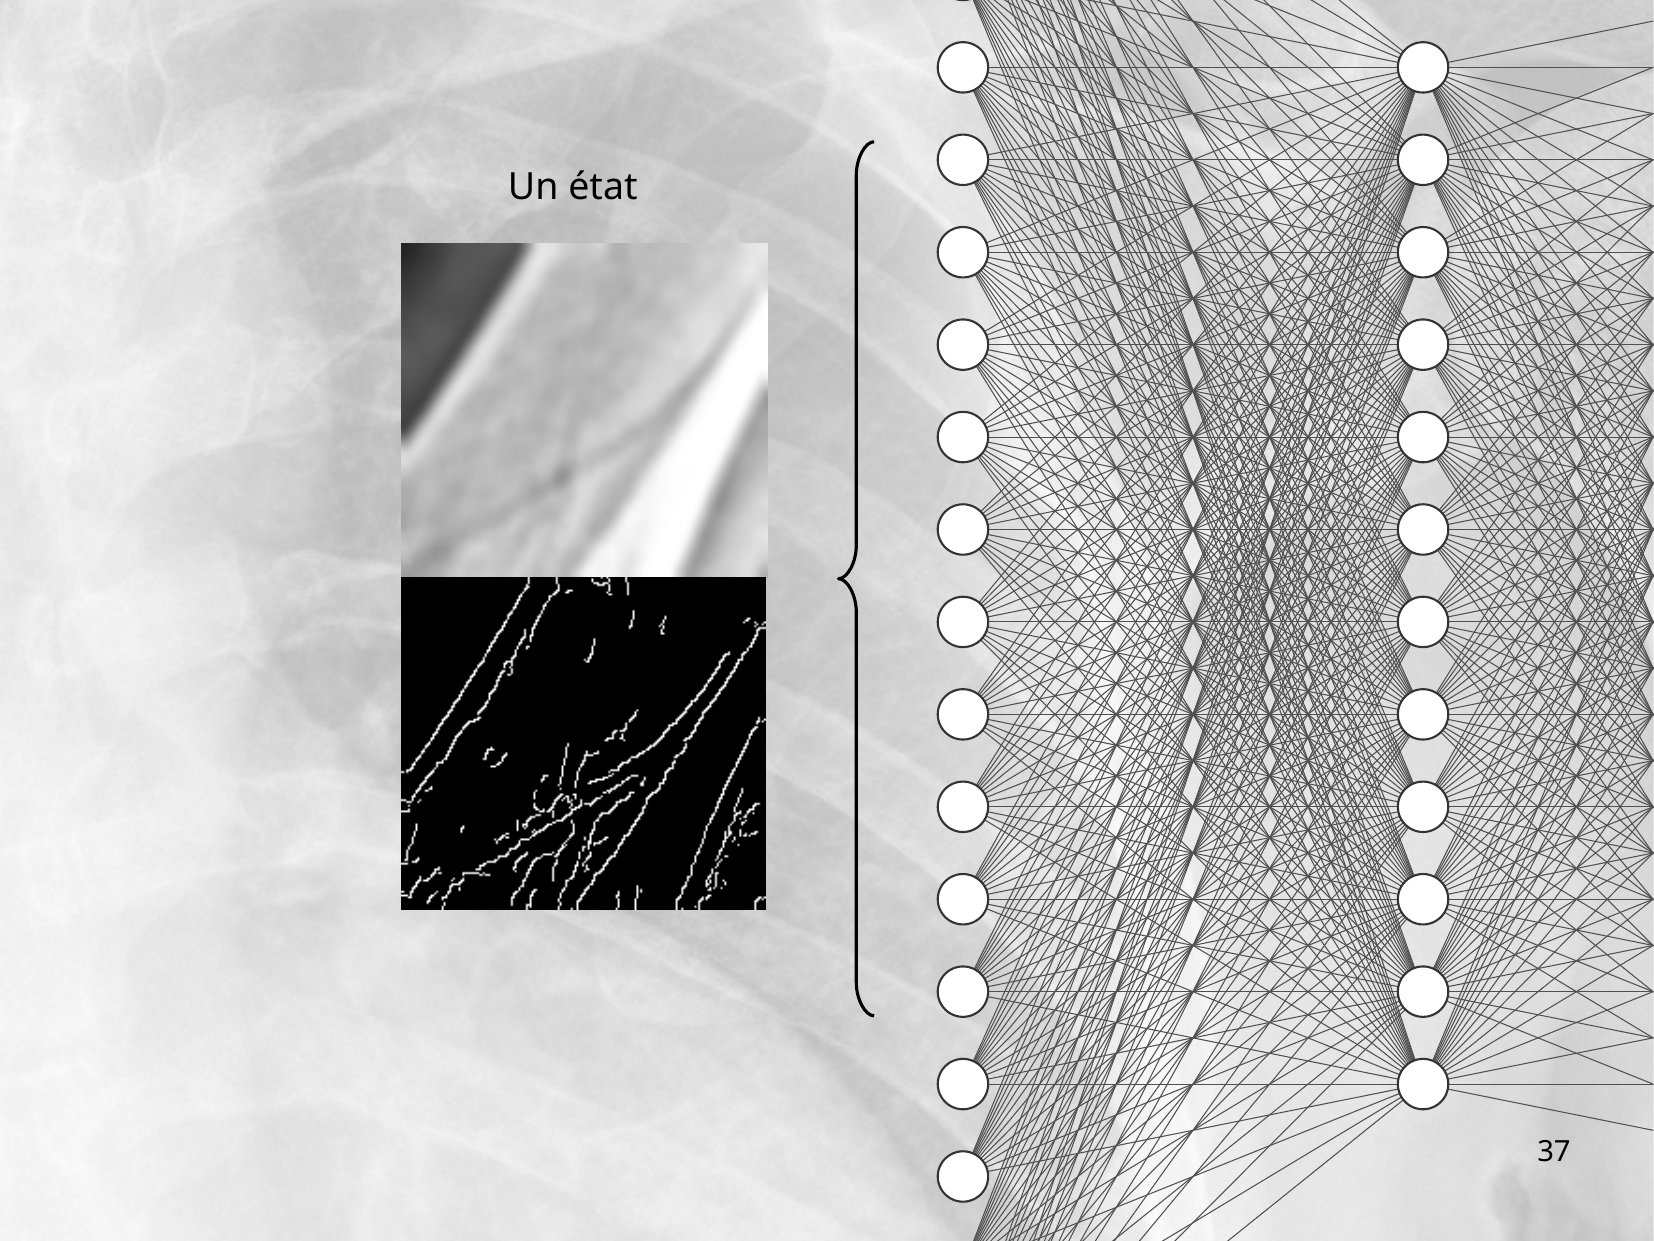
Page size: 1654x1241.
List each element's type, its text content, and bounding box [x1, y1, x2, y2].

picture [0, 0, 1654, 1241]
text_box Un état [425, 152, 721, 213]
